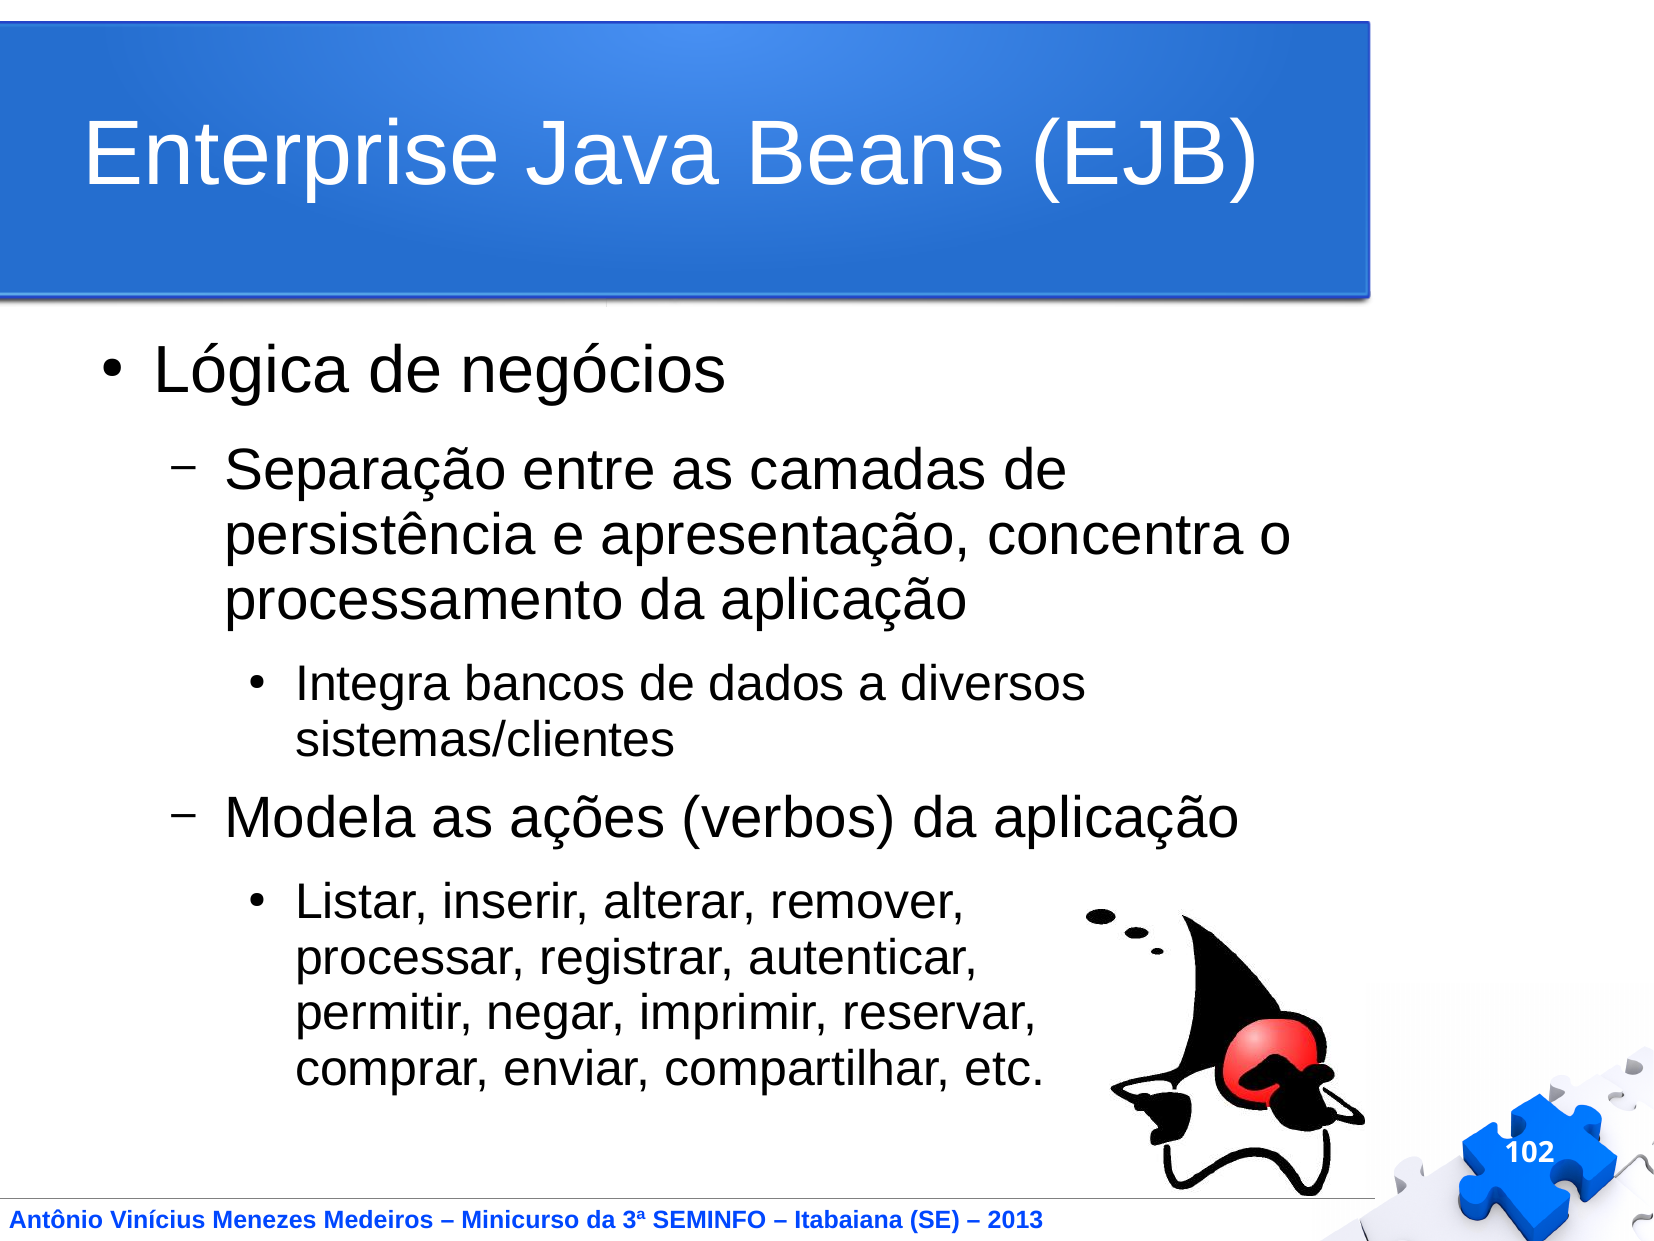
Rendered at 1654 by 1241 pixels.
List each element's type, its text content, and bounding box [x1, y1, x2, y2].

picture [1086, 909, 1654, 1241]
list Lógica de negócios Separação entre as camadas de persistência e apresentação, concentra o processamento da aplicação Integra bancos de dados a diversos sistemas/clientes Modela as ações (verbos) da aplicação Listar, inserir, alterar, remover, processar, registrar, autenticar, permitir, negar, imprimir, reservar, comprar, enviar, compartilhar, etc. [82, 332, 1356, 1170]
title Enterprise Java Beans (EJB) [82, 49, 1323, 257]
picture [0, 21, 1375, 307]
